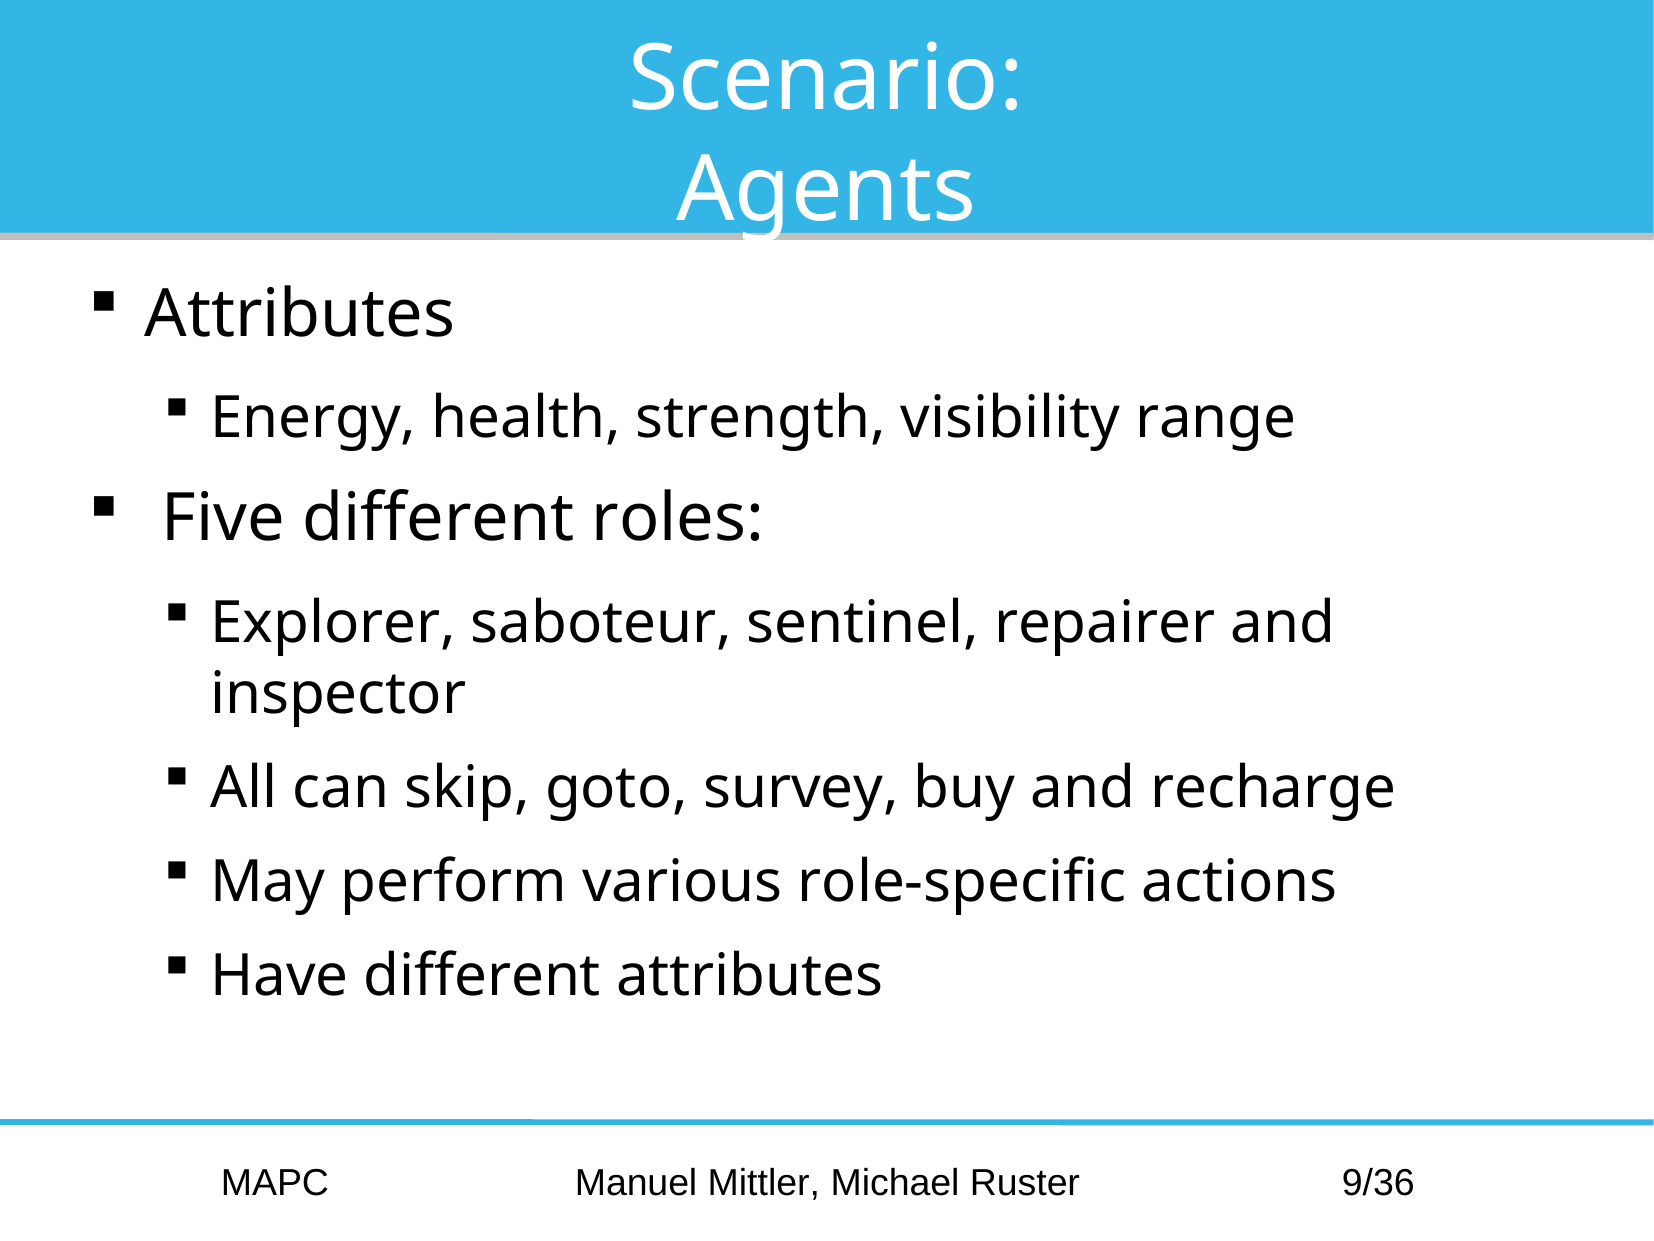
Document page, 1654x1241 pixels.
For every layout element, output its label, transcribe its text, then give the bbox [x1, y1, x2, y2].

title Scenario: Agents [82, 49, 1571, 207]
list Attributes Energy, health, strength, visibility range Five different roles: Explorer, saboteur, sentinel, repairer and inspector All can skip, goto, survey, buy and recharge May perform various role-specific actions Have different attributes [88, 268, 1577, 1087]
